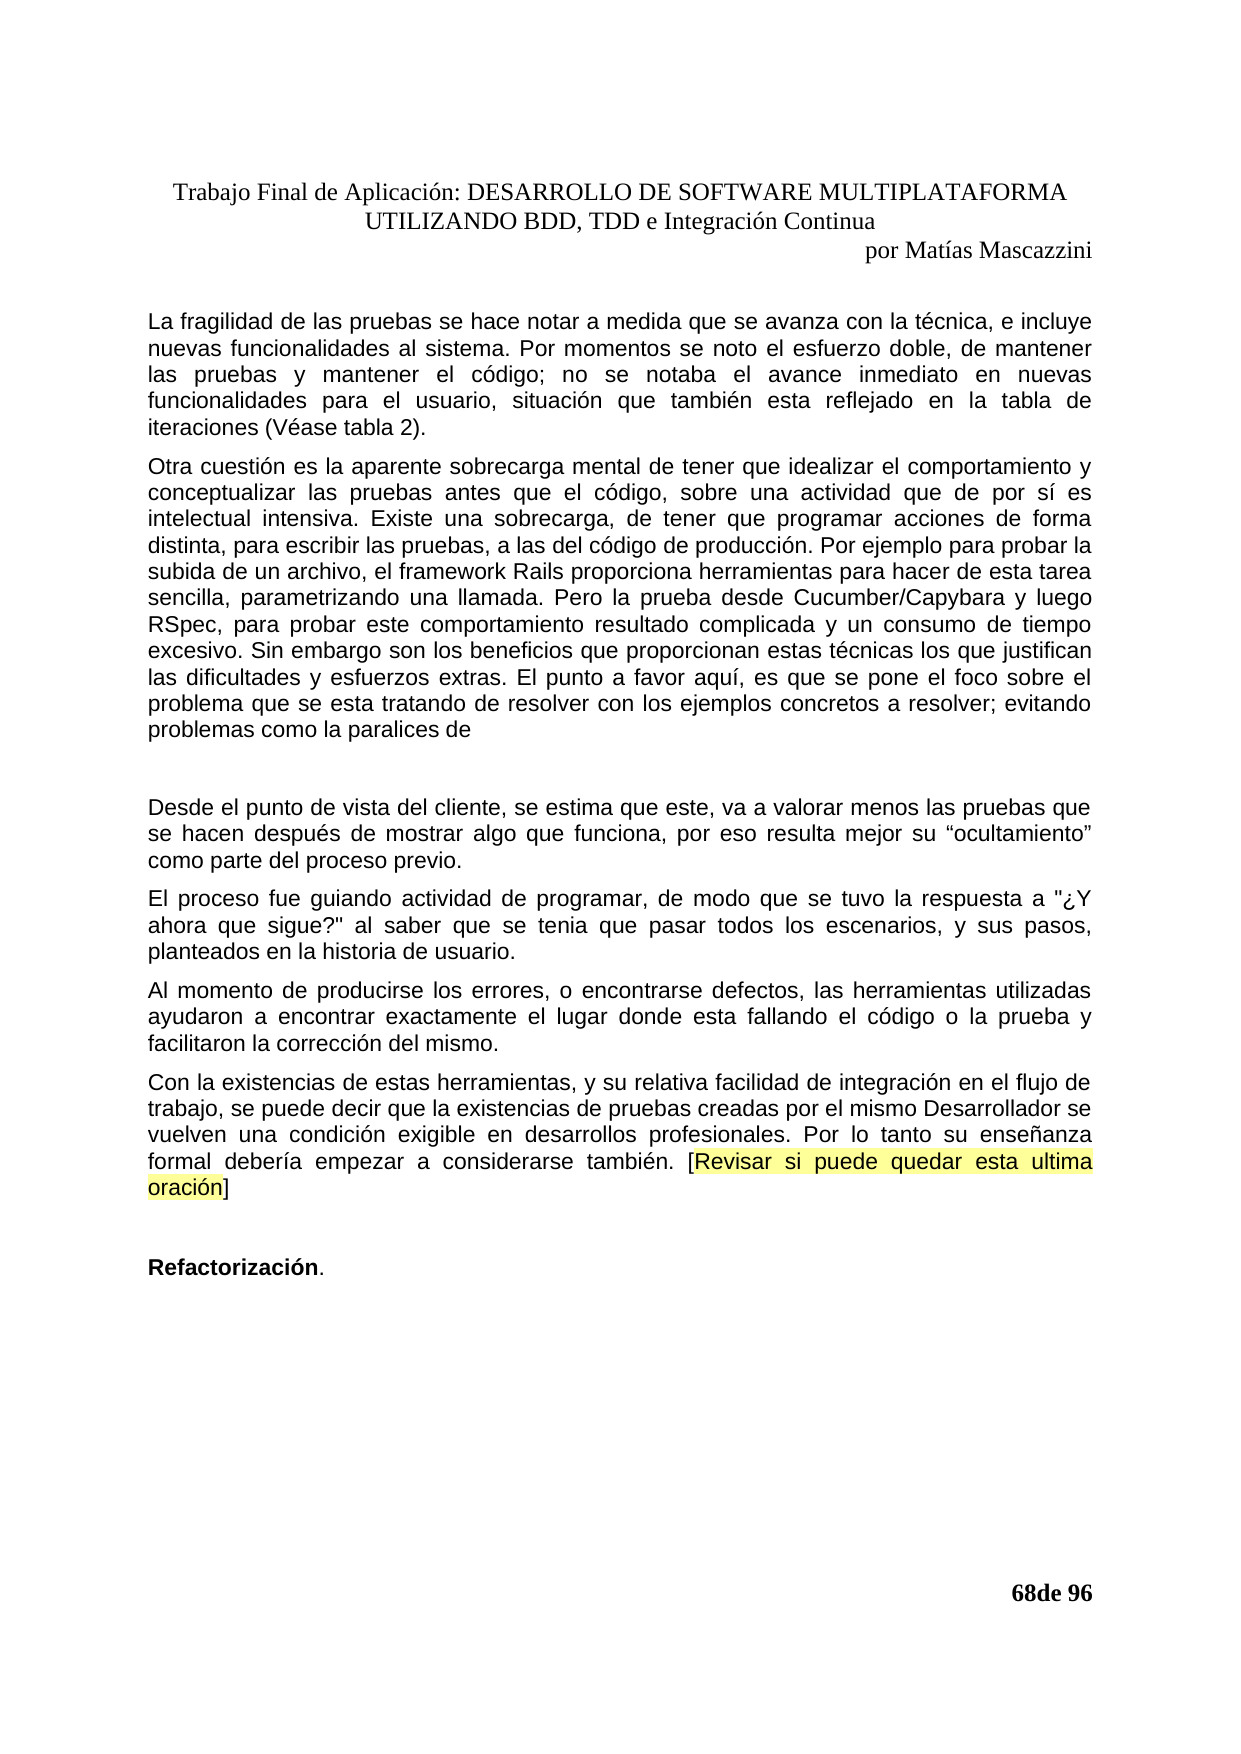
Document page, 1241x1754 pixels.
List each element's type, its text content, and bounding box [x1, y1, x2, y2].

text Desde el punto de vista del cliente, se estima que este, va a valorar menos las pruebas que se hacen después de mostrar algo que funciona, por eso resulta mejor su “ocultamiento” como parte del proceso previo. [148, 794, 1093, 873]
text La fragilidad de las pruebas se hace notar a medida que se avanza con la técnica, e incluye nuevas funcionalidades al sistema. Por momentos se noto el esfuerzo doble, de mantener las pruebas y mantener el código; no se notaba el avance inmediato en nuevas funcionalidades para el usuario, situación que también esta reflejado en la tabla de iteraciones (Véase tabla 2). [148, 308, 1093, 440]
text Refactorización. [148, 1254, 1093, 1280]
text Otra cuestión es la aparente sobrecarga mental de tener que idealizar el comportamiento y conceptualizar las pruebas antes que el código, sobre una actividad que de por sí es intelectual intensiva. Existe una sobrecarga, de tener que programar acciones de forma distinta, para escribir las pruebas, a las del código de producción. Por ejemplo para probar la subida de un archivo, el framework Rails proporciona herramientas para hacer de esta tarea sencilla, parametrizando una llamada. Pero la prueba desde Cucumber/Capybara y luego RSpec, para probar este comportamiento resultado complicada y un consumo de tiempo excesivo. Sin embargo son los beneficios que proporcionan estas técnicas los que justifican las dificultades y esfuerzos extras. El punto a favor aquí, es que se pone el foco sobre el problema que se esta tratando de resolver con los ejemplos concretos a resolver; evitando problemas como la paralices de [148, 453, 1093, 742]
text Con la existencias de estas herramientas, y su relativa facilidad de integración en el flujo de trabajo, se puede decir que la existencias de pruebas creadas por el mismo Desarrollador se vuelven una condición exigible en desarrollos profesionales. Por lo tanto su enseñanza formal debería empezar a considerarse también. [Revisar si puede quedar esta ultima oración] [148, 1068, 1093, 1200]
text Al momento de producirse los errores, o encontrarse defectos, las herramientas utilizadas ayudaron a encontrar exactamente el lugar donde esta fallando el código o la prueba y facilitaron la corrección del mismo. [148, 977, 1093, 1056]
text El proceso fue guiando actividad de programar, de modo que se tuvo la respuesta a "¿Y ahora que sigue?" al saber que se tenia que pasar todos los escenarios, y sus pasos, planteados en la historia de usuario. [148, 885, 1093, 964]
